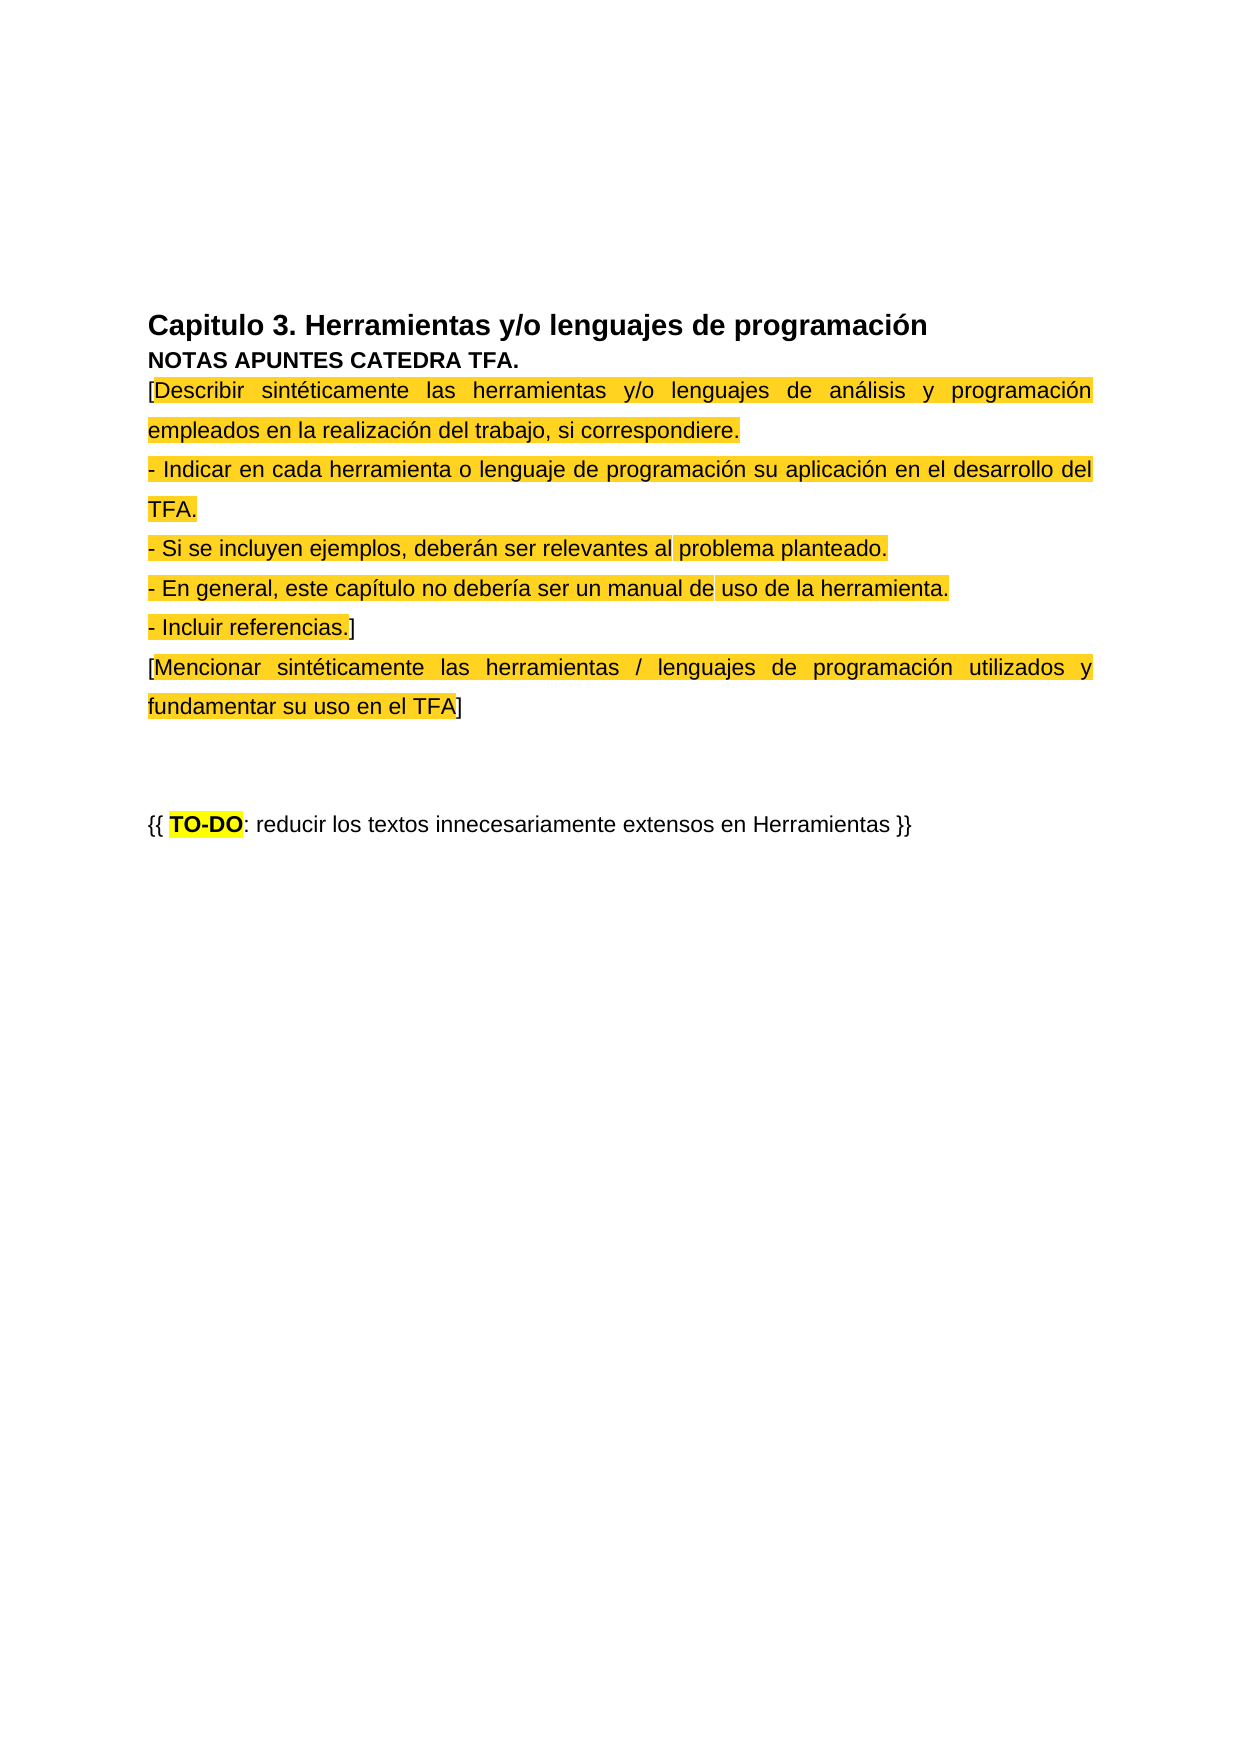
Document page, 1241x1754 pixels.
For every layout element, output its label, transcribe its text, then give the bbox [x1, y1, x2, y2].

text - Incluir referencias.] [148, 614, 1093, 640]
text - Indicar en cada herramienta o lenguaje de programación su aplicación en el desarrollo del TFA. [148, 456, 1093, 522]
text NOTAS APUNTES CATEDRA TFA. [148, 347, 1093, 373]
text - Si se incluyen ejemplos, deberán ser relevantes al problema planteado. [148, 535, 1093, 561]
text - En general, este capítulo no debería ser un manual de uso de la herramienta. [148, 574, 1093, 601]
text {{ TO-DO: reducir los textos innecesariamente extensos en Herramientas }} [148, 811, 1093, 838]
text Capitulo 3. Herramientas y/o lenguajes de programación [148, 308, 1093, 342]
text [Describir sintéticamente las herramientas y/o lenguajes de análisis y programación empleados en la realización del trabajo, si correspondiere. [148, 377, 1093, 443]
text [Mencionar sintéticamente las herramientas / lenguajes de programación utilizados y fundamentar su uso en el TFA] [148, 653, 1093, 719]
